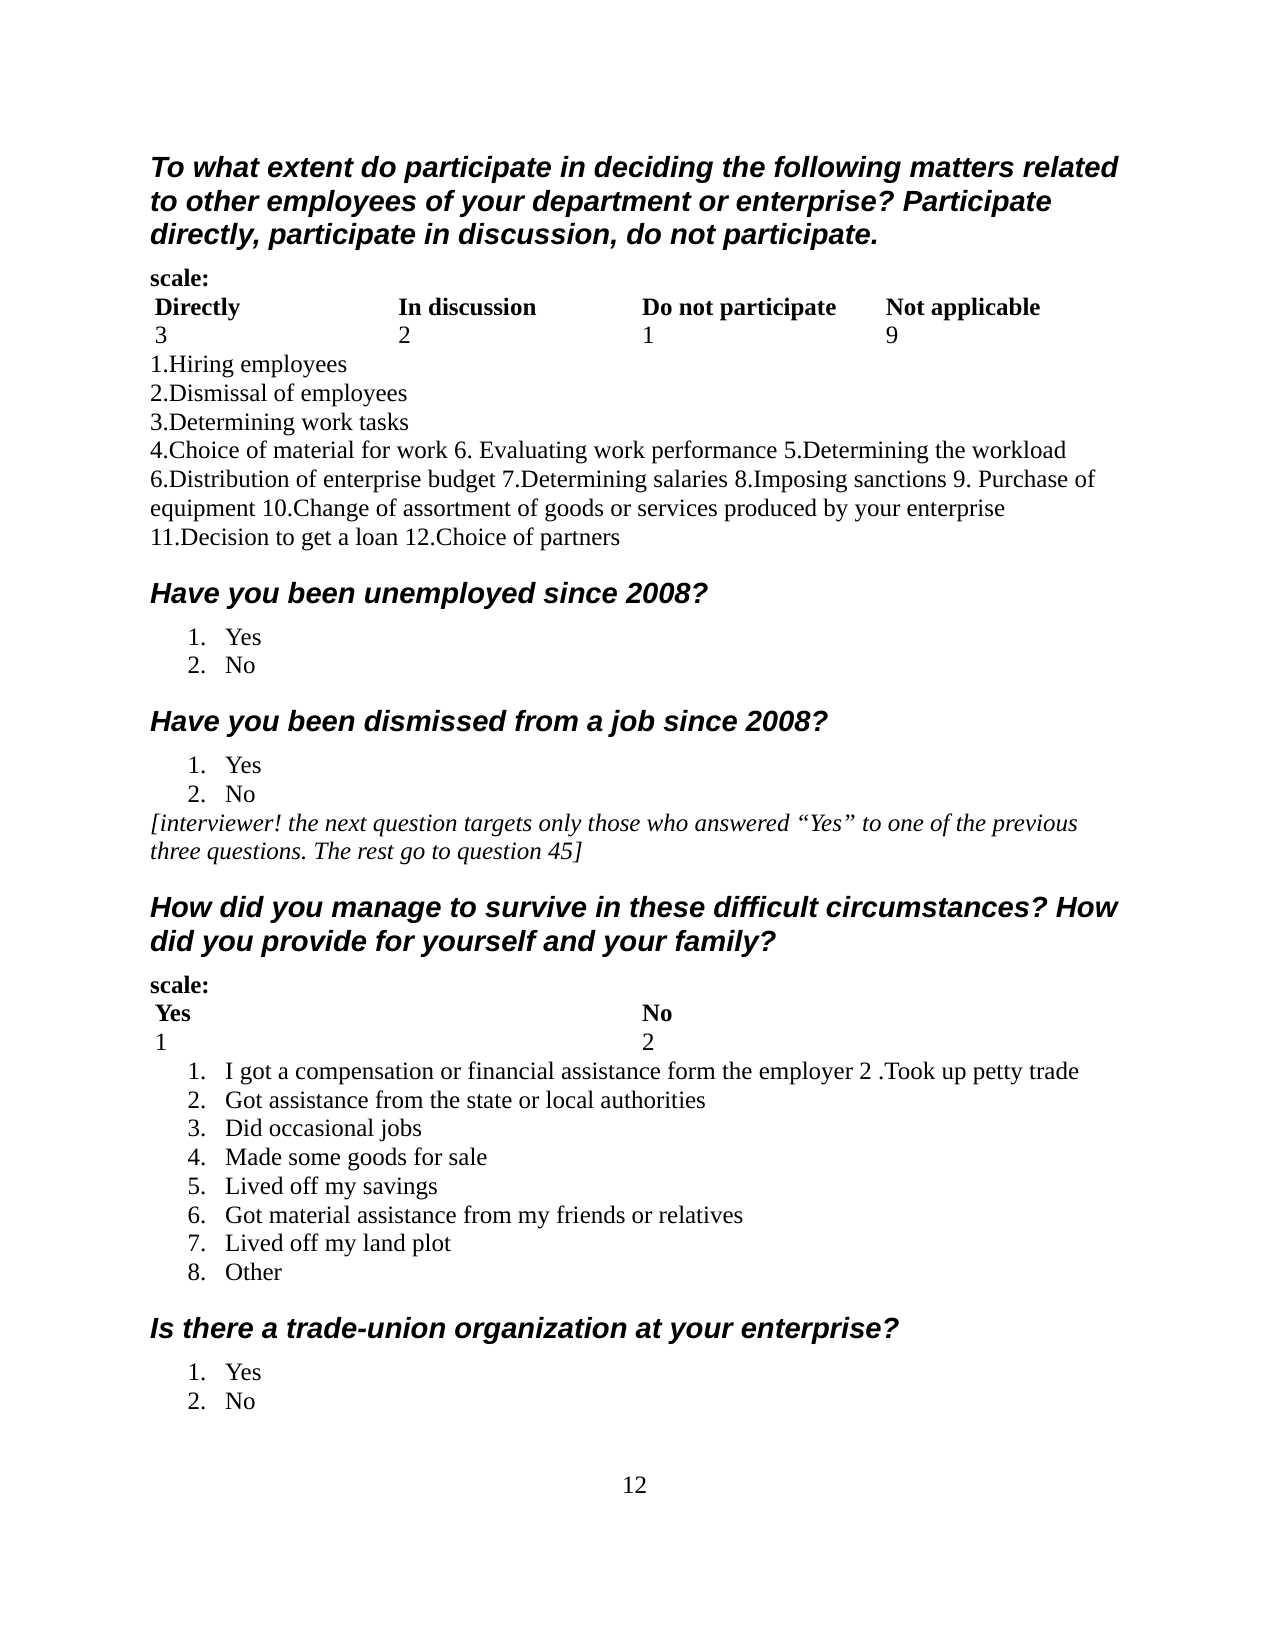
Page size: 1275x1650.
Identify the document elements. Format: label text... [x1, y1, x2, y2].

table_header In discussion [394, 292, 637, 321]
text 1.Hiring employees 2.Dismissal of employees 3.Determining work tasks 4.Choice of material for work 6. Evaluating work performance 5.Determining the workload 6.Distribution of enterprise budget 7.Determining salaries 8.Imposing sanctions 9. Purchase of equipment 10.Change of assortment of goods or services produced by your enterprise 11.Decision to get a loan 12.Choice of partners [150, 349, 1125, 551]
list Yes [187, 750, 1125, 779]
table_cell 2 [394, 321, 637, 349]
text scale: [150, 263, 1125, 292]
table_cell 2 [638, 1027, 1125, 1056]
table_cell 1 [150, 1027, 637, 1056]
table_header Yes [150, 999, 637, 1027]
table_cell 1 [638, 321, 881, 349]
table_header Do not participate [638, 292, 881, 321]
text scale: [150, 970, 1125, 998]
list Other [187, 1257, 1125, 1286]
list I got a compensation or financial assistance form the employer 2 .Took up petty trade [187, 1056, 1125, 1085]
text [interviewer! the next question targets only those who answered “Yes” to one of the previous three questions. The rest go to question 45] [150, 808, 1125, 865]
subtitle Is there a trade-union organization at your enterprise? [150, 1311, 1125, 1344]
list No [187, 779, 1125, 808]
list Lived off my savings [187, 1171, 1125, 1200]
subtitle Have you been dismissed from a job since 2008? [150, 704, 1125, 738]
list Made some goods for sale [187, 1142, 1125, 1171]
list Lived off my land plot [187, 1228, 1125, 1257]
table_cell 3 [150, 321, 394, 349]
list Yes [187, 622, 1125, 650]
subtitle How did you manage to survive in these difficult circumstances? How did you provide for yourself and your family? [150, 890, 1125, 957]
table_cell 9 [881, 321, 1125, 349]
subtitle Have you been unemployed since 2008? [150, 576, 1125, 609]
list Did occasional jobs [187, 1113, 1125, 1142]
list No [187, 1386, 1125, 1414]
table_header Directly [150, 292, 394, 321]
list Got assistance from the state or local authorities [187, 1085, 1125, 1113]
table_header No [638, 999, 1125, 1027]
list Yes [187, 1357, 1125, 1386]
list No [187, 650, 1125, 679]
table_header Not applicable [881, 292, 1125, 321]
subtitle To what extent do participate in deciding the following matters related to other employees of your department or enterprise? Participate directly, participate in discussion, do not participate. [150, 150, 1125, 251]
list Got material assistance from my friends or relatives [187, 1200, 1125, 1228]
